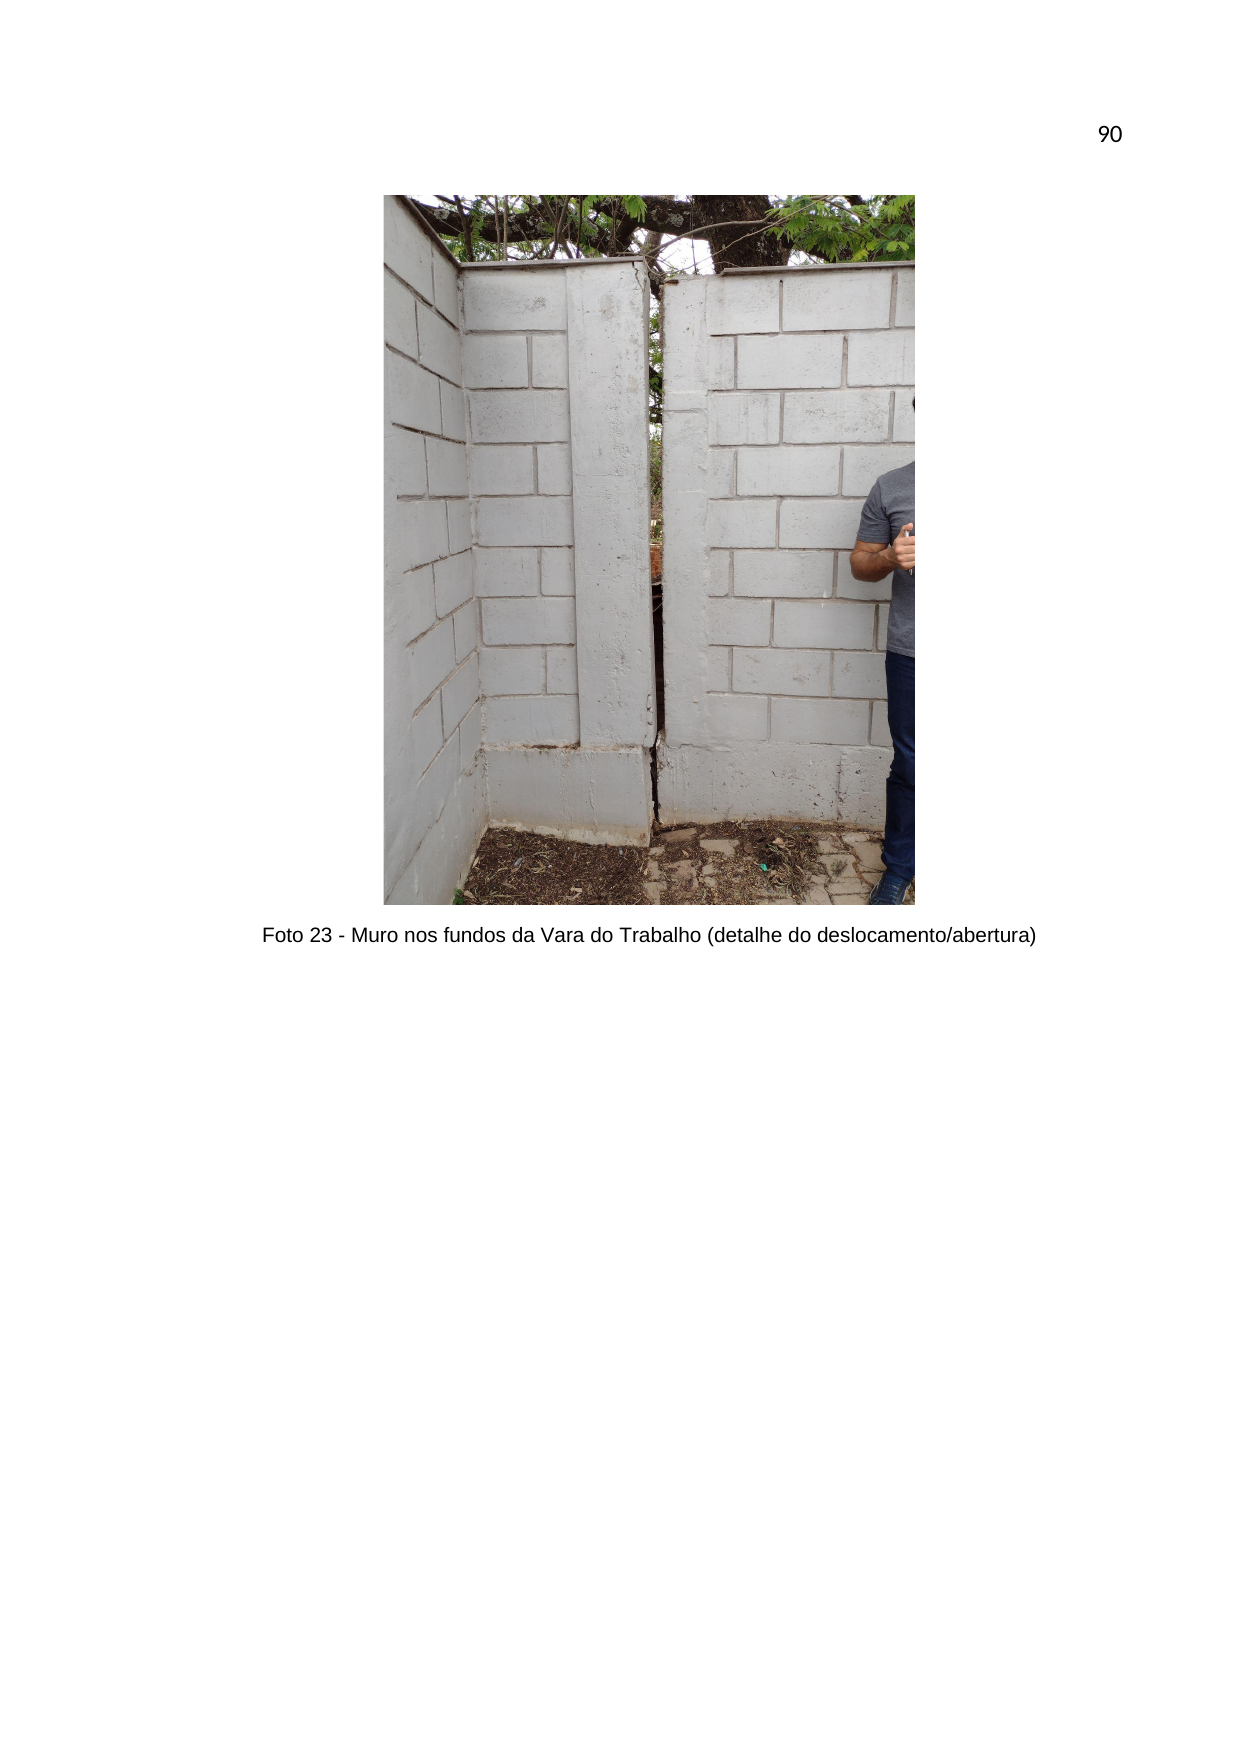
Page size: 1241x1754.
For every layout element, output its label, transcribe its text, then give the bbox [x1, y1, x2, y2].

text Foto 23 - Muro nos fundos da Vara do Trabalho (detalhe do deslocamento/abertura) [177, 177, 1122, 947]
picture [383, 195, 915, 905]
